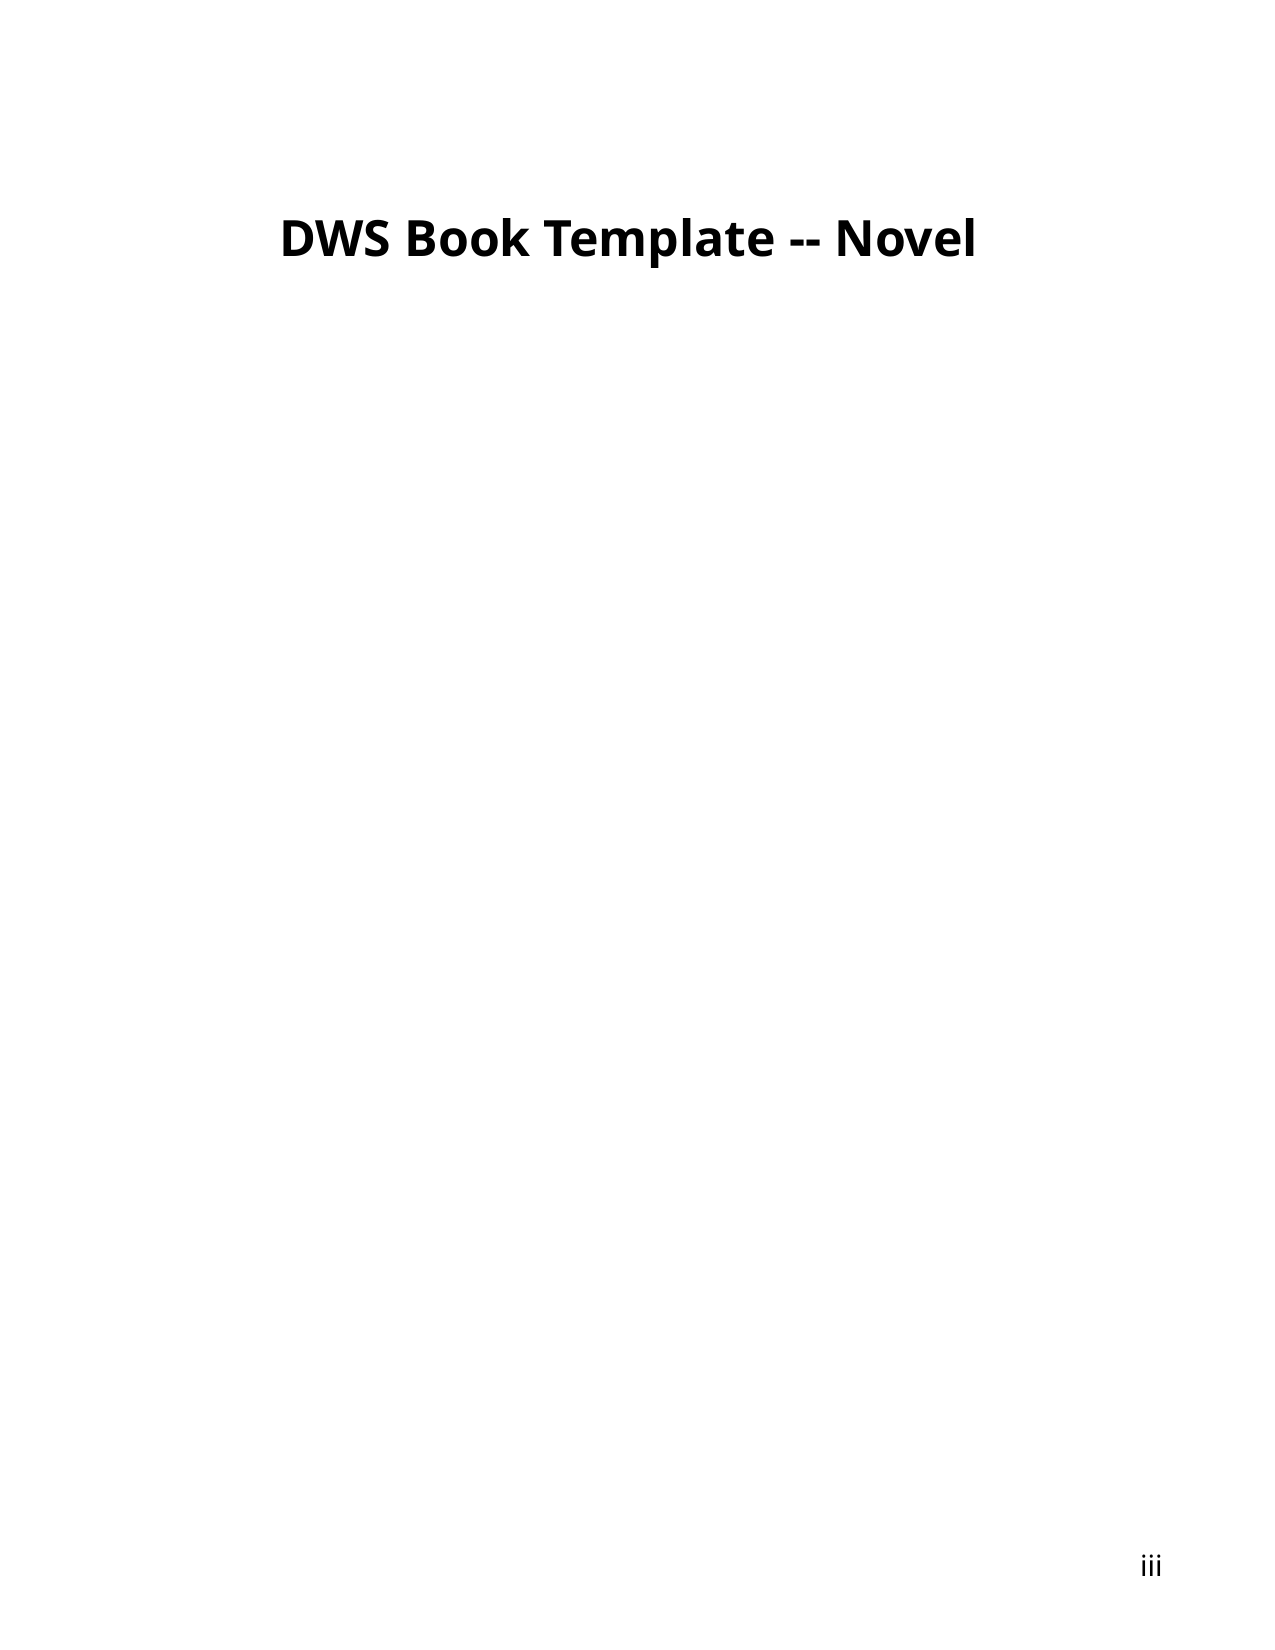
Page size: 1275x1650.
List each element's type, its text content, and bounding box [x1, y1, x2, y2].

title DWS Book Template -- Novel [94, 202, 1162, 271]
